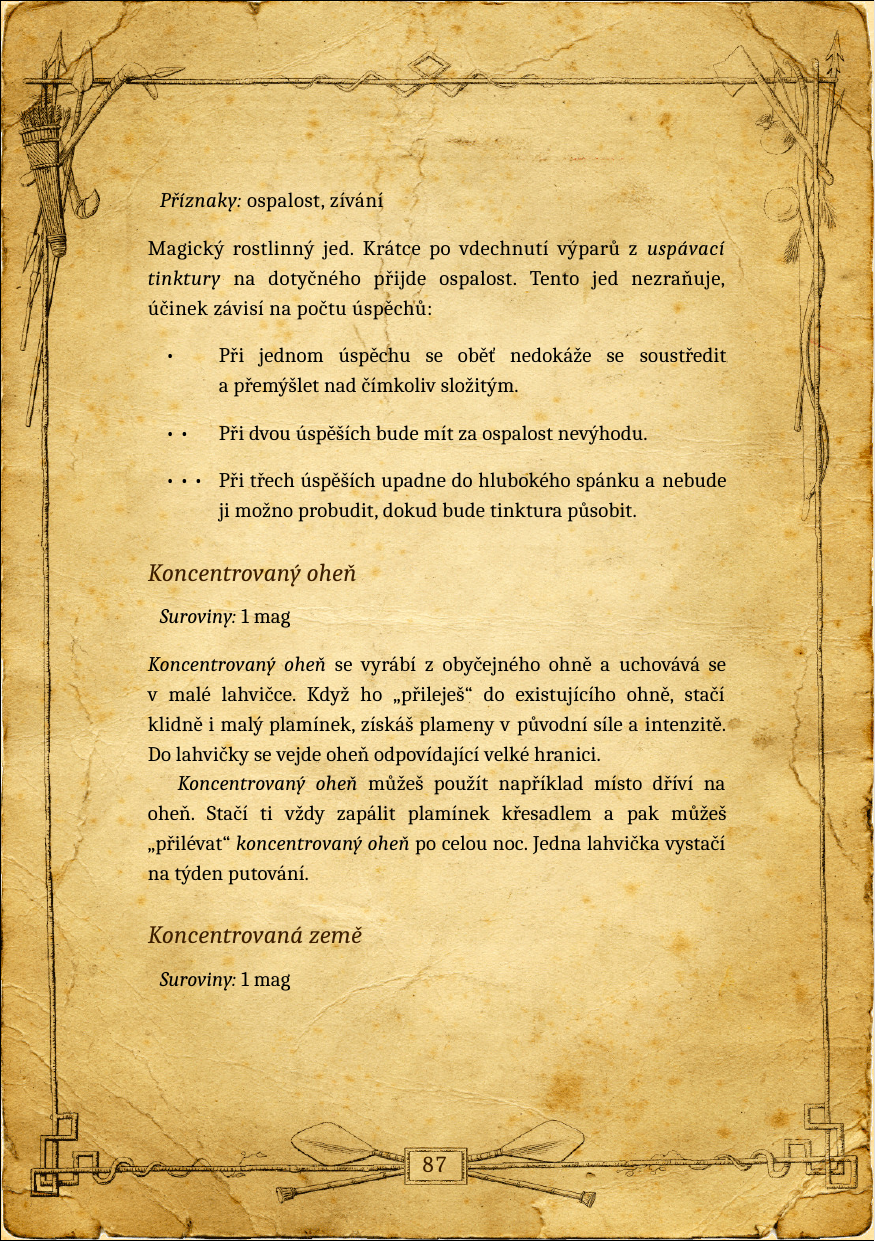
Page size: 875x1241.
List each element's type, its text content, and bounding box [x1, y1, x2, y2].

text • • • Při třech úspěších upadne do hlubokého spánku a⁠ nebude ji možno probudit, dokud bude tinktura působit. [165, 469, 726, 523]
text • • Při dvou úspěších bude mít za ospalost nevýhodu. [165, 422, 726, 446]
text Magický rostlinný jed. Krátce po vdechnutí výparů z⁠ uspávací tinktury na dotyčného přijde ospalost. Tento jed nezraňuje, účinek závisí na počtu úspěchů: [148, 237, 726, 320]
subtitle Koncentrovaná země [148, 921, 726, 950]
text Příznaky: ospalost, zívání [159, 189, 726, 213]
subtitle Koncentrovaný oheň [148, 558, 726, 587]
picture [1, 1, 874, 1240]
text • Při jednom úspěchu se oběť nedokáže se soustředit a⁠ přemýšlet nad čímkoliv složitým. [165, 344, 726, 398]
text Koncentrovaný oheň se vyrábí z⁠ obyčejného ohně a⁠ uchovává se v⁠ malé lahvičce. Když ho „přileješ“ do existujícího ohně, stačí klidně i⁠ malý plamínek, získáš plameny v⁠ původní síle a⁠ intenzitě. Do lahvičky se vejde oheň odpovídající velké hranici. Koncentrovaný oheň můžeš použít například místo dříví na oheň. Stačí ti vždy zapálit plamínek křesadlem a⁠ pak můžeš „přilévat“ koncentrovaný oheň po celou noc. Jedna lahvička vystačí na týden putování. [148, 652, 726, 886]
text Suroviny: 1 mag [159, 968, 726, 992]
text Suroviny: 1 mag [159, 605, 726, 629]
